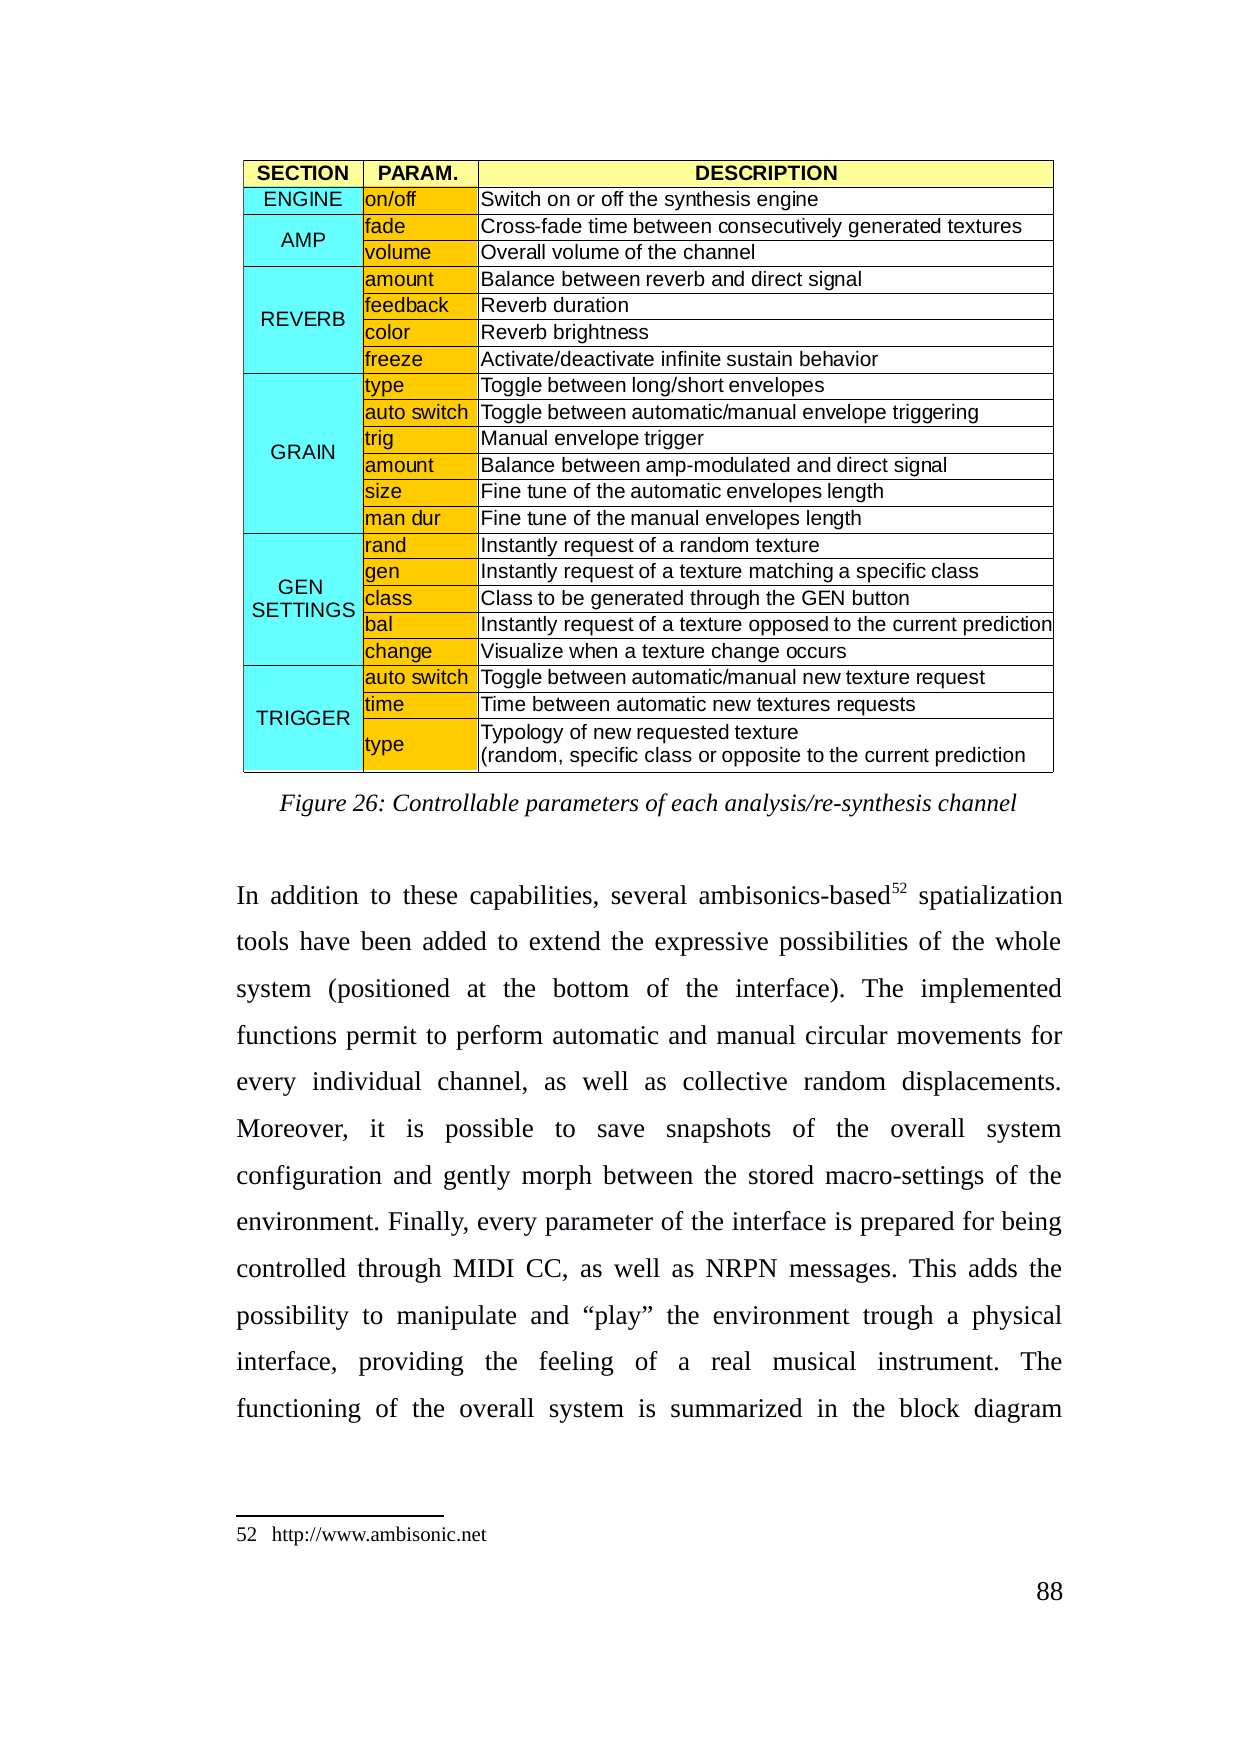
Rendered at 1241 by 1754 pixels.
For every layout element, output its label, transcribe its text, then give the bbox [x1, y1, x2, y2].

text http://www.ambisonic.net [236, 1522, 1063, 1546]
text Figure 26: Controllable parameters of each analysis/re-synthesis channel [243, 160, 1056, 817]
text In addition to these capabilities, several ambisonics-based spatialization tools have been added to extend the expressive possibilities of the whole system (positioned at the bottom of the interface). The implemented functions permit to perform automatic and manual circular movements for every individual channel, as well as collective random displacements. Moreover, it is possible to save snapshots of the overall system configuration and gently morph between the stored macro-settings of the environment. Finally, every parameter of the interface is prepared for being controlled through MIDI CC, as well as NRPN messages. This adds the possibility to manipulate and “play” the environment trough a physical interface, providing the feeling of a real musical instrument. The functioning of the overall system is summarized in the block diagram [236, 879, 1063, 1423]
